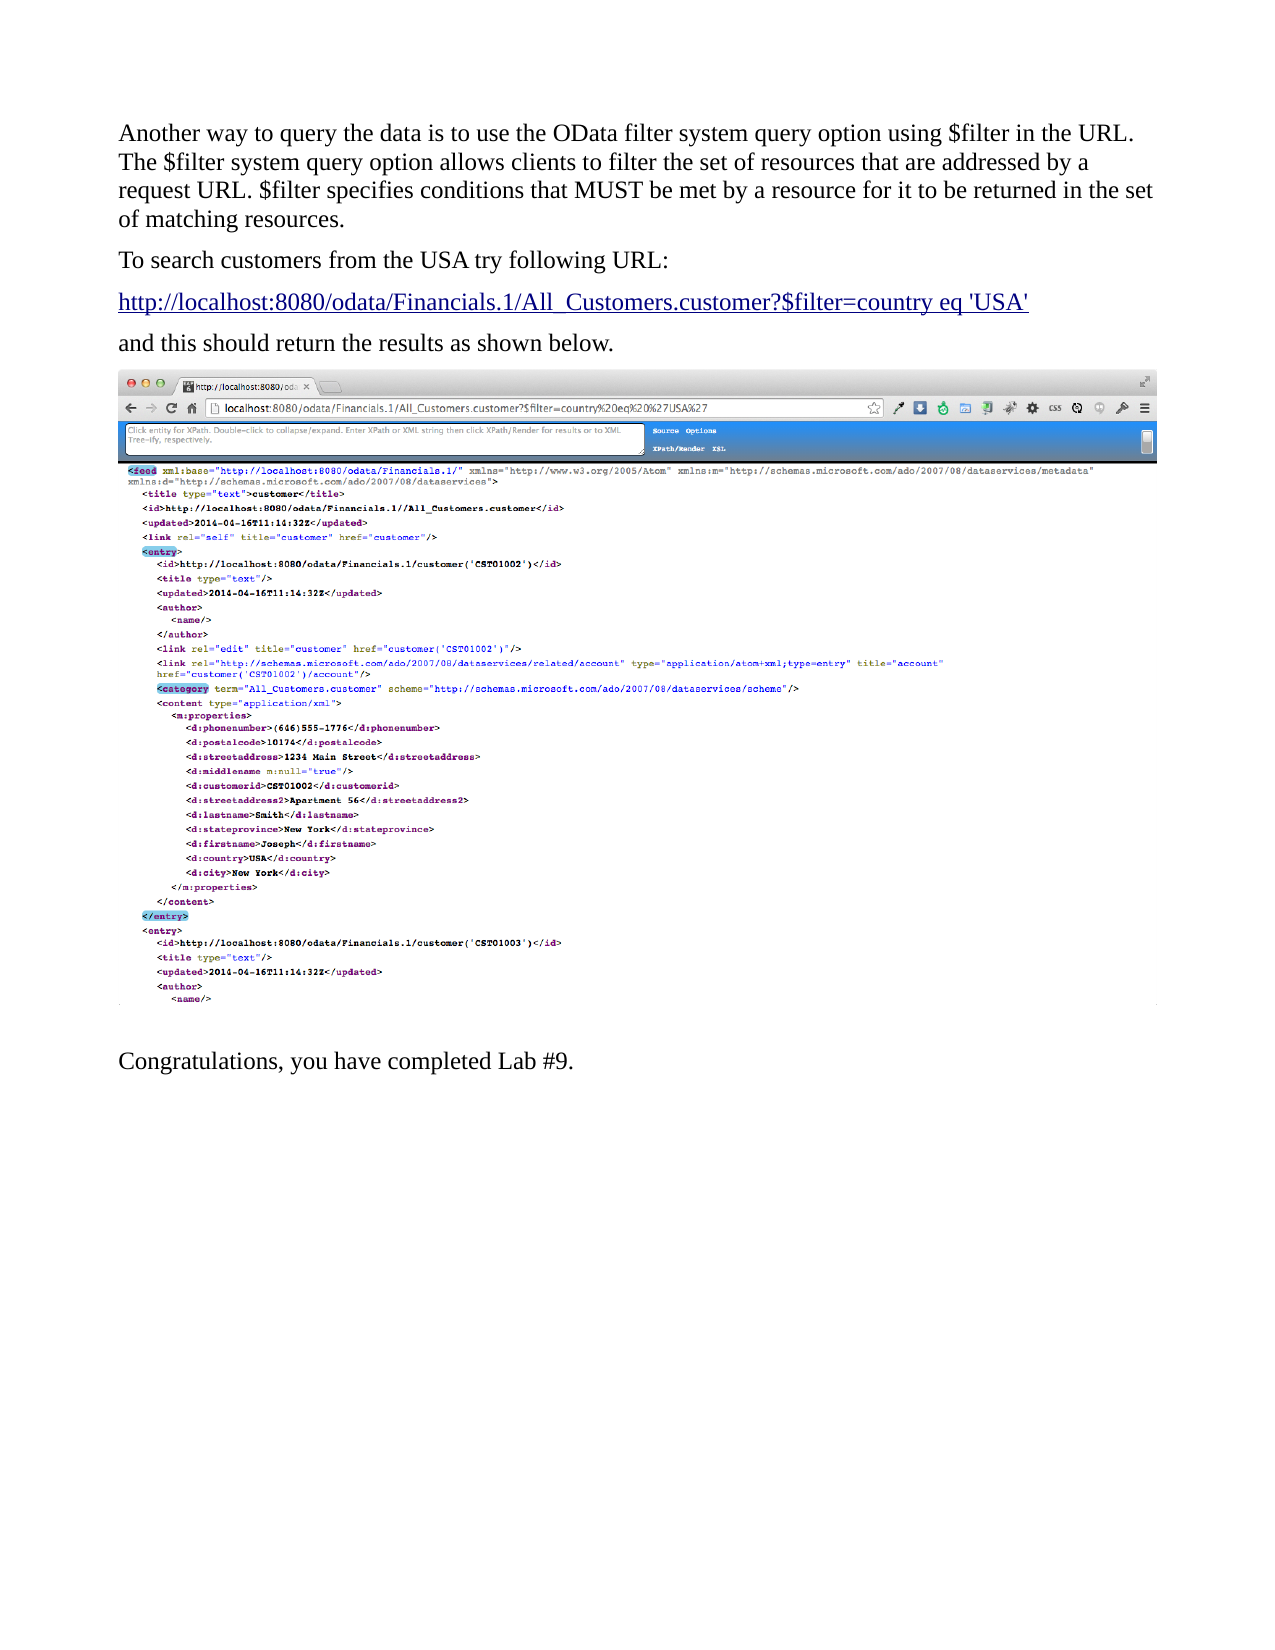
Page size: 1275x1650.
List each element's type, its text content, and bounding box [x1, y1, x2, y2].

text Another way to query the data is to use the OData filter system query option using $filter in the URL. The $filter system query option allows clients to filter the set of resources that are addressed by a request URL. $filter specifies conditions that MUST be met by a resource for it to be returned in the set of matching resources. [118, 118, 1157, 233]
text http://localhost:8080/odata/Financials.1/All_Customers.customer?$filter=country eq 'USA' [118, 287, 1157, 316]
text and this should return the results as shown below. [118, 328, 1157, 357]
text Congratulations, you have completed Lab #9. [118, 1046, 1157, 1074]
picture [118, 369, 1157, 1005]
text To search customers from the USA try following URL: [118, 246, 1157, 274]
